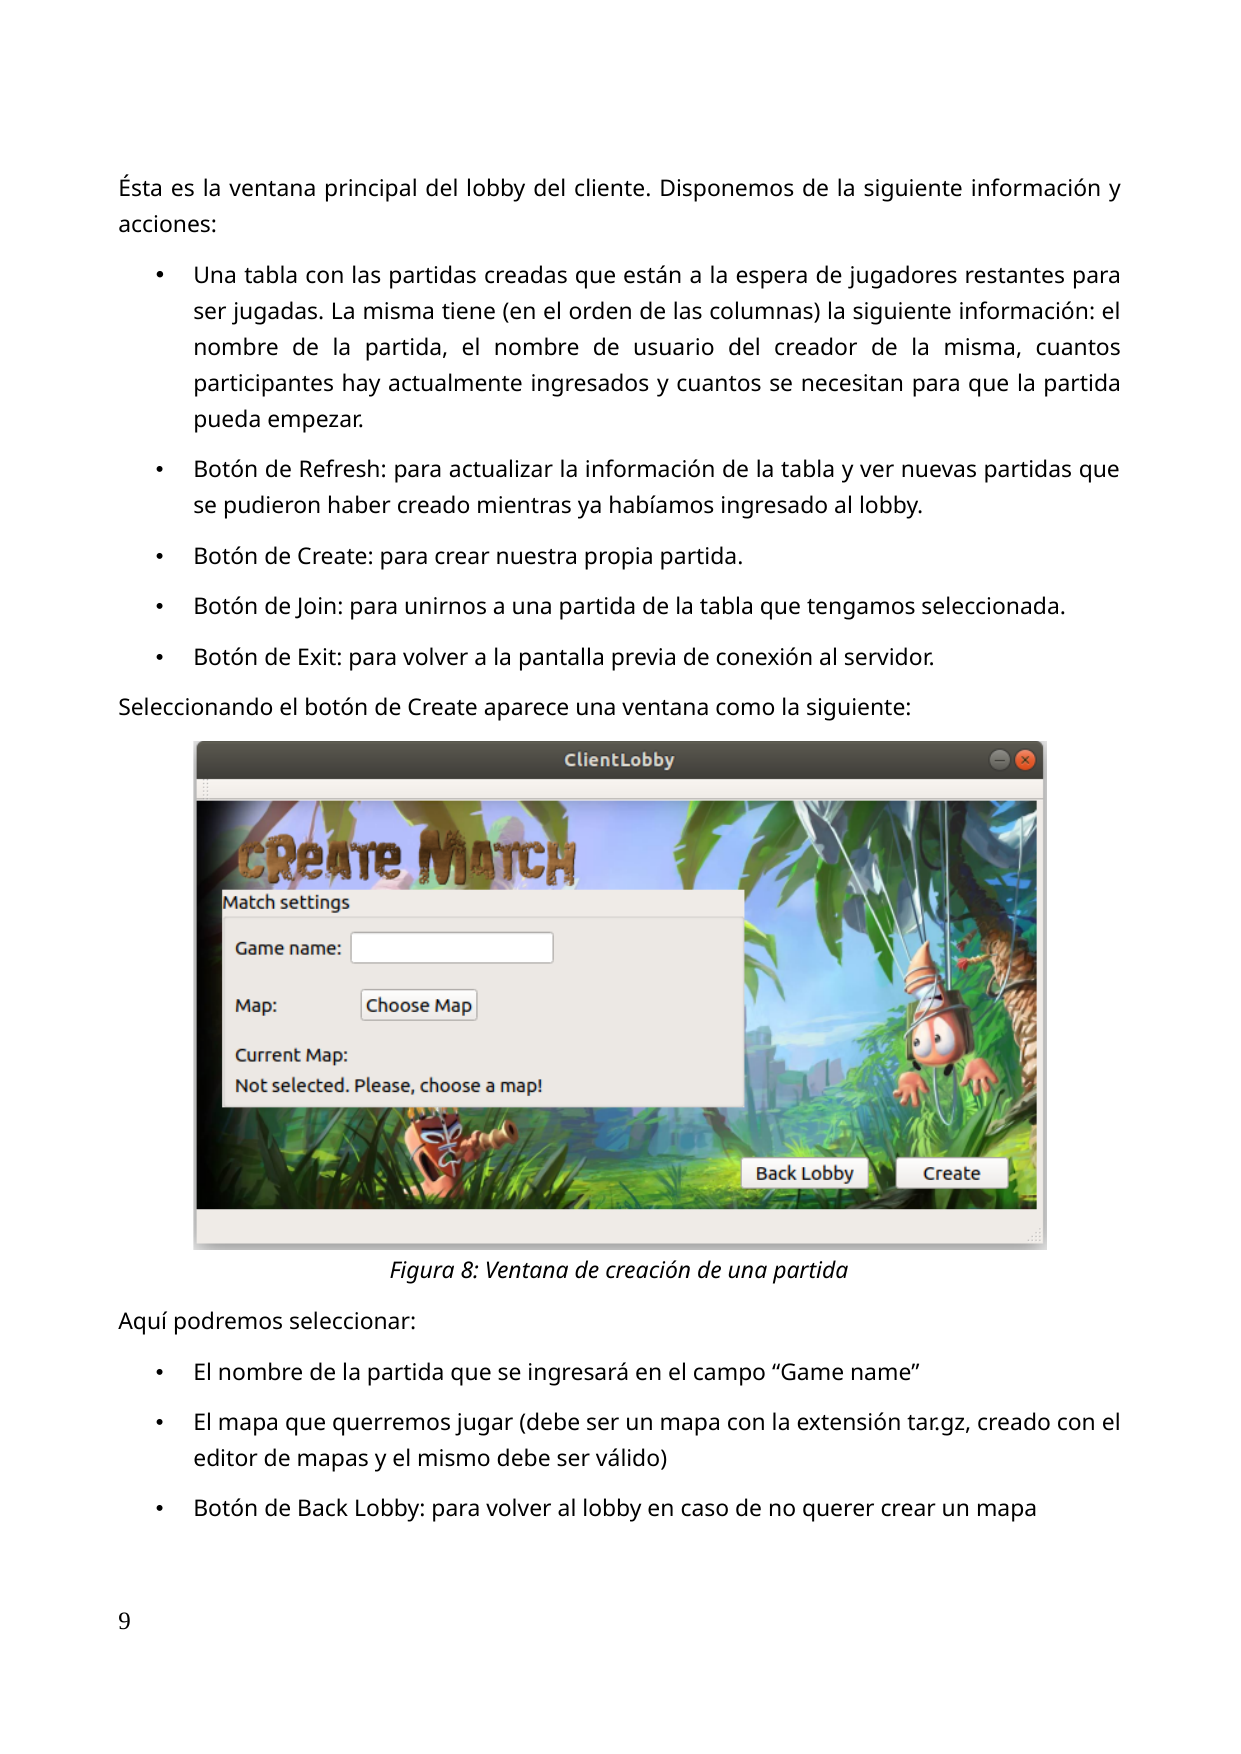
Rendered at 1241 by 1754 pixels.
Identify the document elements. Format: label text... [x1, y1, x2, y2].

text Figura 8: Ventana de creación de una partida [118, 1250, 1122, 1286]
list Botón de Create: para crear nuestra propia partida. [156, 539, 1122, 571]
text Aquí podremos seleccionar: [118, 1305, 1122, 1336]
list Botón de Back Lobby: para volver al lobby en caso de no querer crear un mapa [156, 1492, 1122, 1524]
list Botón de Refresh: para actualizar la información de la tabla y ver nuevas partidas que se pudieron haber creado mientras ya habíamos ingresado al lobby. [156, 453, 1122, 520]
list Botón de Join: para unirnos a una partida de la tabla que tengamos seleccionada. [156, 590, 1122, 621]
text Seleccionando el botón de Create aparece una ventana como la siguiente: [118, 691, 1122, 722]
text Ésta es la ventana principal del lobby del cliente. Disponemos de la siguiente información y acciones: [118, 172, 1122, 239]
list Botón de Exit: para volver a la pantalla previa de conexión al servidor. [156, 641, 1122, 672]
list Una tabla con las partidas creadas que están a la espera de jugadores restantes para ser jugadas. La misma tiene (en el orden de las columnas) la siguiente información: el nombre de la partida, el nombre de usuario del creador de la misma, cuantos participantes hay actualmente ingresados y cuantos se necesitan para que la partida pueda empezar. [156, 259, 1122, 434]
list El mapa que querremos jugar (debe ser un mapa con la extensión tar.gz, creado con el editor de mapas y el mismo debe ser válido) [156, 1406, 1122, 1473]
picture [193, 741, 1047, 1250]
list El nombre de la partida que se ingresará en el campo “Game name” [156, 1355, 1122, 1387]
